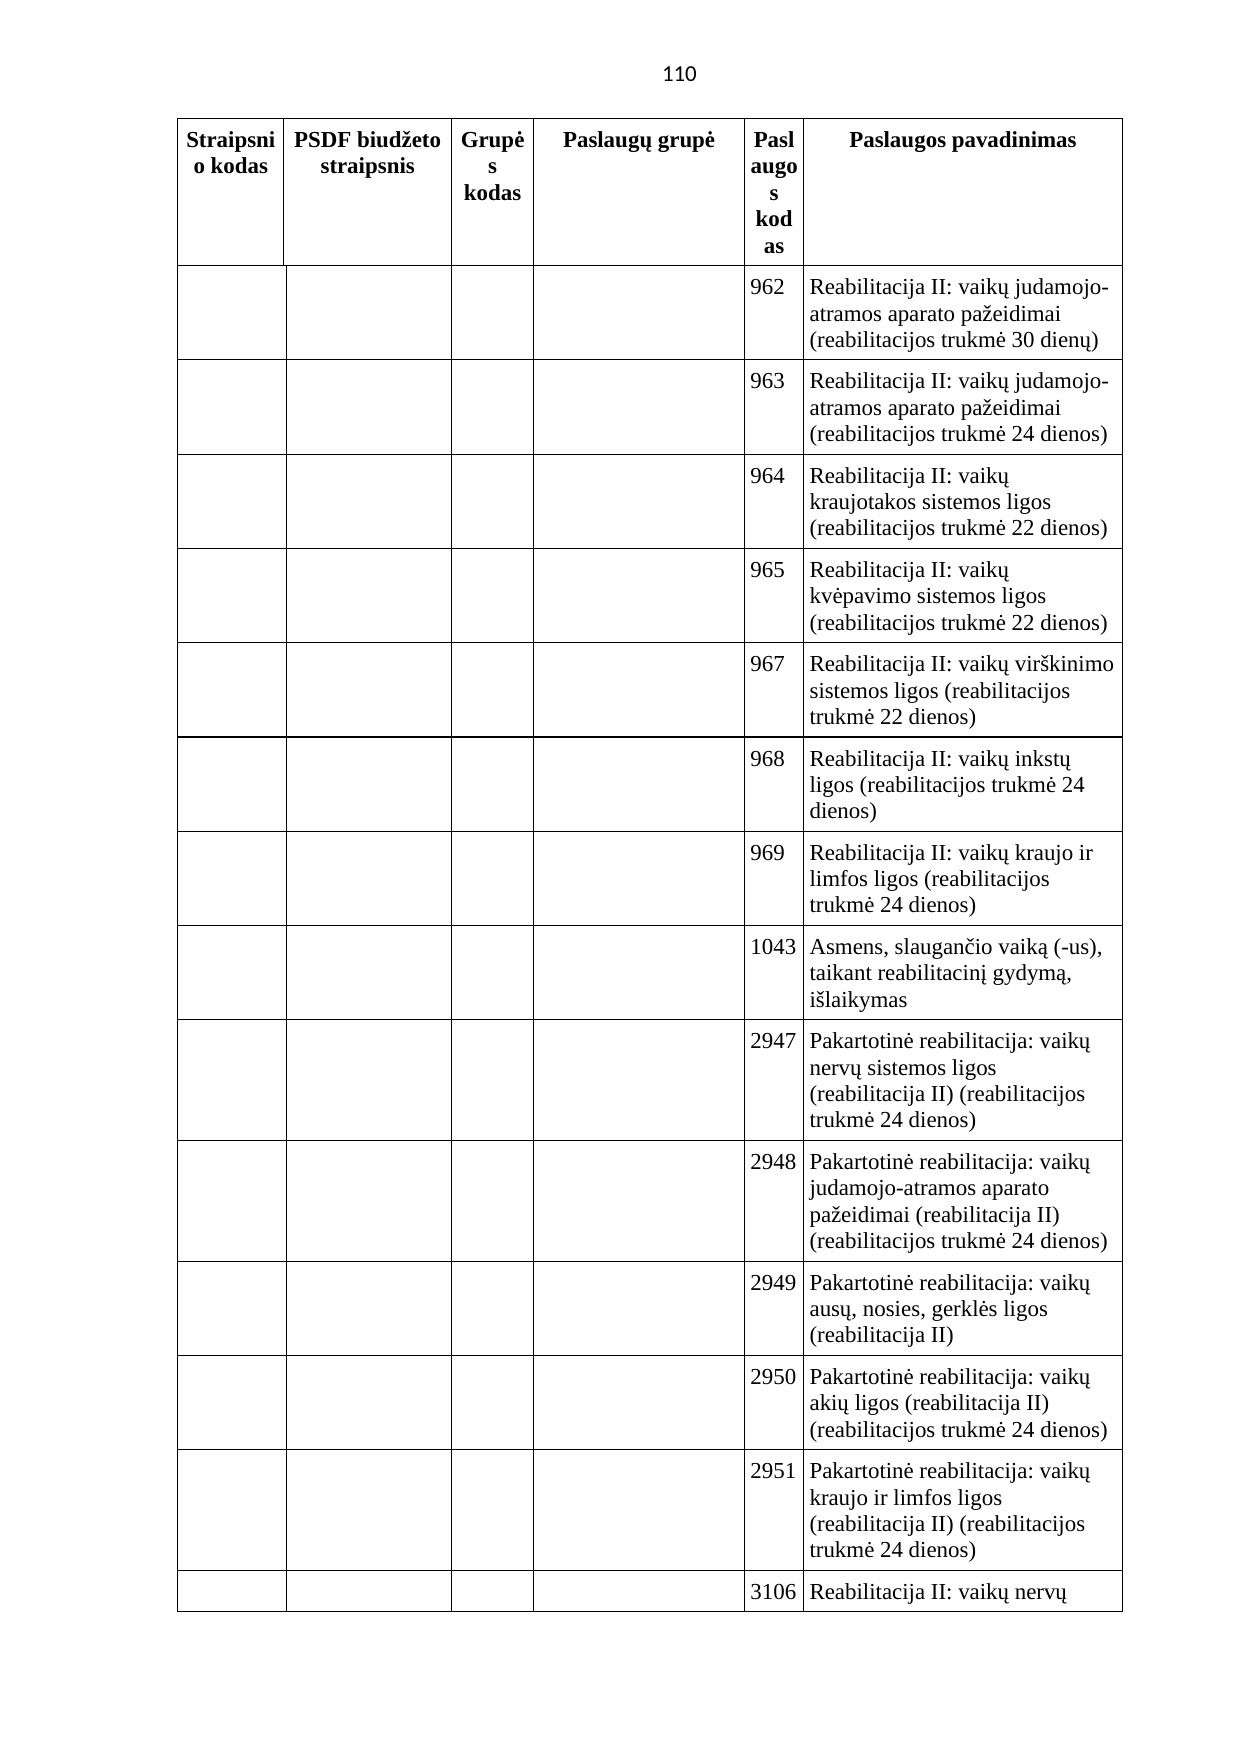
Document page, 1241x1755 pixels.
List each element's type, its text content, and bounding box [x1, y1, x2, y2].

table_cell [178, 455, 286, 548]
table_cell [534, 266, 744, 359]
table_cell [178, 738, 286, 831]
table_header Grupės kodas [452, 119, 533, 265]
table_cell [178, 1141, 286, 1261]
table_cell [178, 1262, 286, 1355]
table_cell [452, 1571, 533, 1611]
table_cell [287, 455, 451, 548]
table_cell [534, 738, 744, 831]
table_cell 969 [745, 832, 803, 925]
table_cell Pakartotinė reabilitacija: vaikų nervų sistemos ligos (reabilitacija II) (reabilitacijos trukmė 24 dienos) [804, 1020, 1122, 1140]
table_cell [452, 926, 533, 1019]
table_cell 962 [745, 266, 803, 359]
table_cell [452, 832, 533, 925]
table_header Straipsnio kodas [178, 119, 283, 265]
table_cell 965 [745, 549, 803, 642]
table_cell 2949 [745, 1262, 803, 1355]
table_cell [534, 360, 744, 454]
table_cell [287, 1141, 451, 1261]
table_cell Reabilitacija II: vaikų kvėpavimo sistemos ligos (reabilitacijos trukmė 22 dienos) [804, 549, 1122, 642]
table_cell 2947 [745, 1020, 803, 1140]
table_cell [452, 266, 533, 359]
table_cell 967 [745, 643, 803, 736]
table_cell 1043 [745, 926, 803, 1019]
table_cell [178, 1020, 286, 1140]
table_cell Reabilitacija II: vaikų kraujo ir limfos ligos (reabilitacijos trukmė 24 dienos) [804, 832, 1122, 925]
table_cell [534, 1450, 744, 1570]
table_cell [287, 1450, 451, 1570]
table_cell 2950 [745, 1356, 803, 1449]
table_cell [534, 1141, 744, 1261]
table_cell Reabilitacija II: vaikų virškinimo sistemos ligos (reabilitacijos trukmė 22 dienos) [804, 643, 1122, 736]
table_cell [287, 926, 451, 1019]
table_cell [287, 1020, 451, 1140]
table_cell [287, 738, 451, 831]
table_cell [452, 1020, 533, 1140]
table_cell [287, 643, 451, 736]
table_header Paslaugos pavadinimas [804, 119, 1122, 265]
table_cell [452, 643, 533, 736]
table_cell [452, 360, 533, 454]
table_cell Reabilitacija II: vaikų inkstų ligos (reabilitacijos trukmė 24 dienos) [804, 738, 1122, 831]
table_cell [534, 455, 744, 548]
table_header PSDF biudžeto straipsnis [284, 119, 451, 265]
table_cell [534, 549, 744, 642]
table_cell [534, 832, 744, 925]
table_cell 963 [745, 360, 803, 454]
table_cell Reabilitacija II: vaikų kraujotakos sistemos ligos (reabilitacijos trukmė 22 dienos) [804, 455, 1122, 548]
table_cell Pakartotinė reabilitacija: vaikų akių ligos (reabilitacija II) (reabilitacijos trukmė 24 dienos) [804, 1356, 1122, 1449]
table_cell [534, 926, 744, 1019]
table_cell [178, 1571, 286, 1611]
table_cell [287, 360, 451, 454]
table_cell [178, 549, 286, 642]
table_header Paslaugos kodas [745, 119, 803, 265]
table_cell [287, 1571, 451, 1611]
table_cell [452, 1262, 533, 1355]
table_cell [178, 1356, 286, 1449]
table_cell [287, 1356, 451, 1449]
table_cell 2951 [745, 1450, 803, 1570]
table_cell [452, 1356, 533, 1449]
table_cell Asmens, slaugančio vaiką (-us), taikant reabilitacinį gydymą, išlaikymas [804, 926, 1122, 1019]
table_cell Reabilitacija II: vaikų judamojo-atramos aparato pažeidimai (reabilitacijos trukmė 30 dienų) [804, 266, 1122, 359]
table_cell 964 [745, 455, 803, 548]
table_cell [452, 1450, 533, 1570]
table_cell [178, 360, 286, 454]
table_cell [534, 1020, 744, 1140]
table_cell [287, 832, 451, 925]
table_cell [452, 738, 533, 831]
table_cell [452, 1141, 533, 1261]
table_cell [178, 643, 286, 736]
table_cell Pakartotinė reabilitacija: vaikų judamojo-atramos aparato pažeidimai (reabilitacija II) (reabilitacijos trukmė 24 dienos) [804, 1141, 1122, 1261]
table_cell 3106 [745, 1571, 803, 1611]
table_cell [452, 549, 533, 642]
table_cell [534, 643, 744, 736]
table_cell 2948 [745, 1141, 803, 1261]
table_cell Reabilitacija II: vaikų nervų [804, 1571, 1122, 1611]
table_cell Reabilitacija II: vaikų judamojo-atramos aparato pažeidimai (reabilitacijos trukmė 24 dienos) [804, 360, 1122, 454]
table_cell [178, 832, 286, 925]
table_cell [178, 1450, 286, 1570]
table_cell [452, 455, 533, 548]
table_cell [534, 1262, 744, 1355]
table_cell 968 [745, 738, 803, 831]
table_cell [534, 1356, 744, 1449]
table_cell [178, 926, 286, 1019]
table_cell Pakartotinė reabilitacija: vaikų ausų, nosies, gerklės ligos (reabilitacija II) [804, 1262, 1122, 1355]
table_cell [287, 549, 451, 642]
table_cell [287, 266, 451, 359]
table_header Paslaugų grupė [534, 119, 744, 265]
table_cell [534, 1571, 744, 1611]
table_cell Pakartotinė reabilitacija: vaikų kraujo ir limfos ligos (reabilitacija II) (reabilitacijos trukmė 24 dienos) [804, 1450, 1122, 1570]
table_cell [178, 266, 286, 359]
table_cell [287, 1262, 451, 1355]
